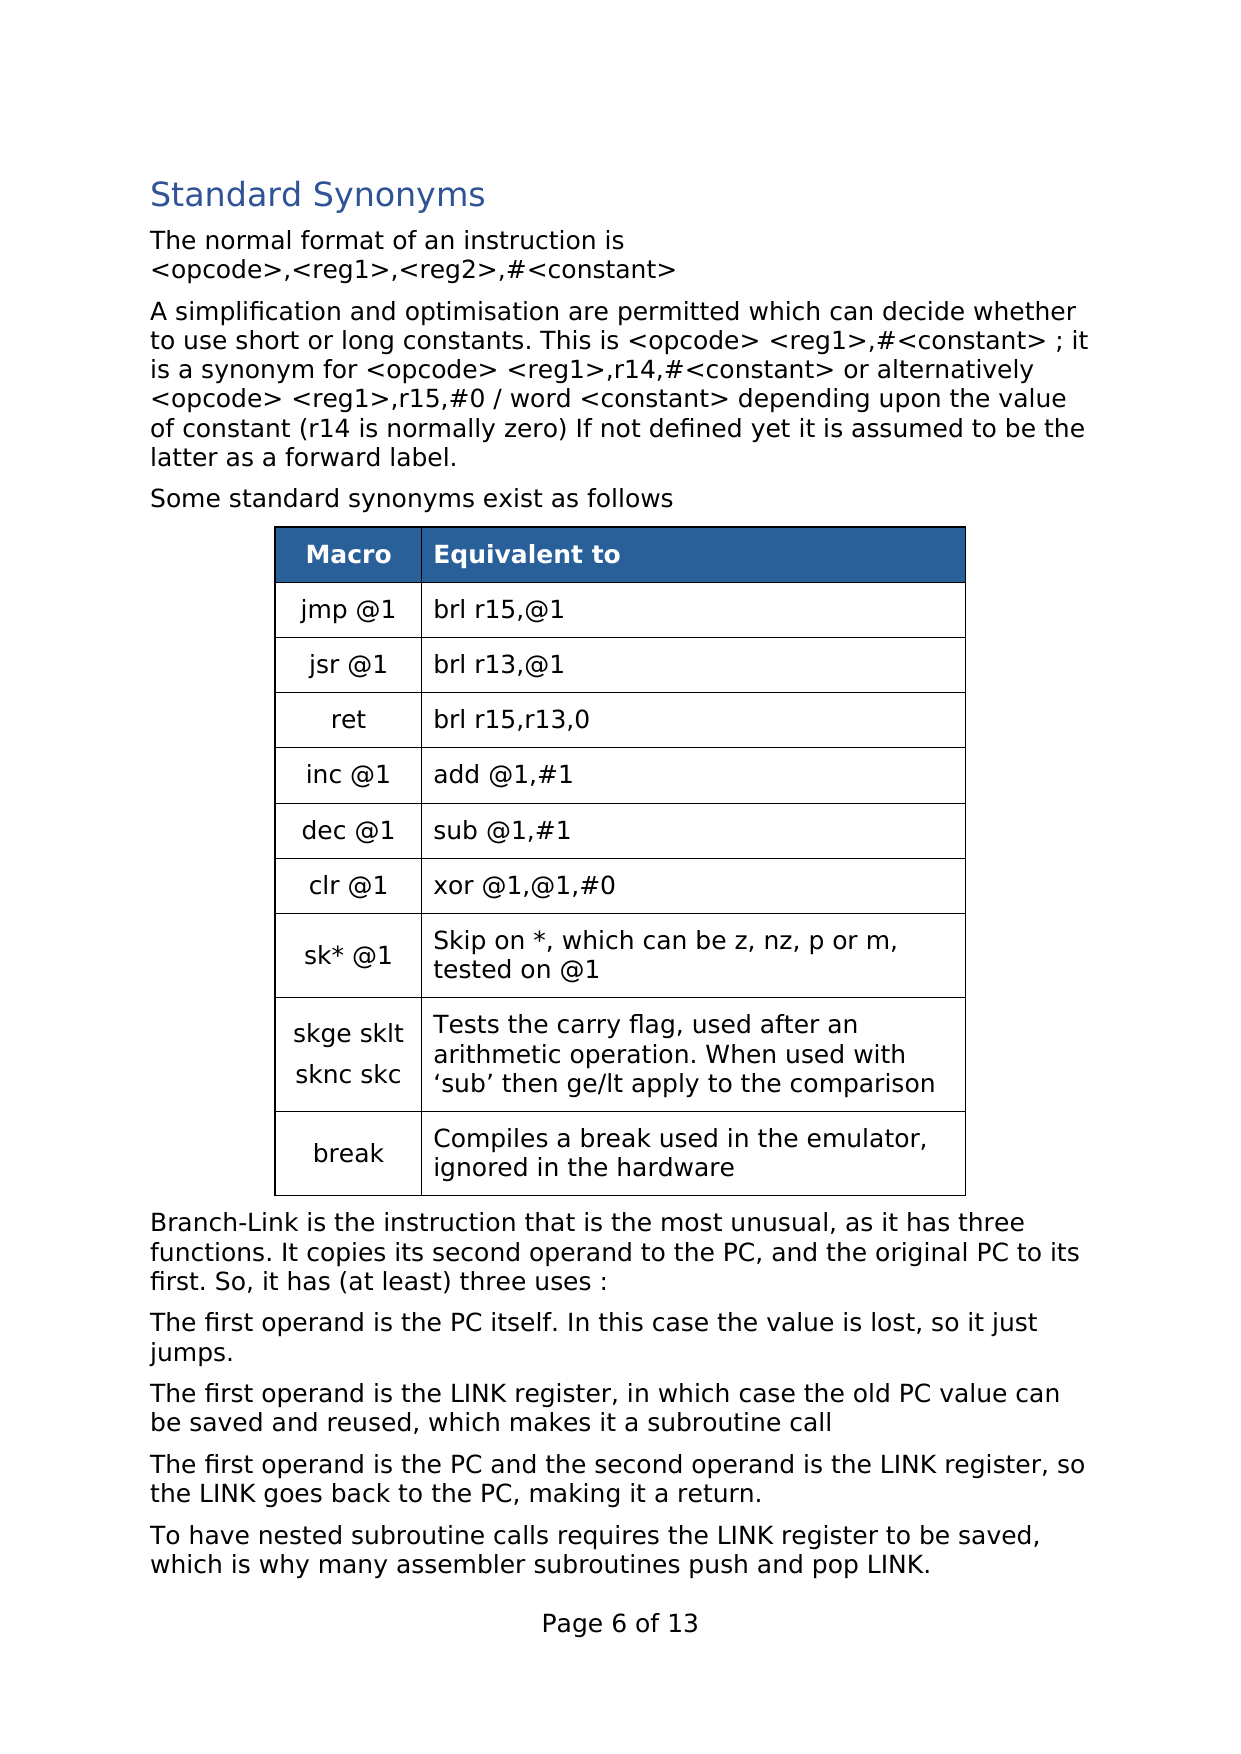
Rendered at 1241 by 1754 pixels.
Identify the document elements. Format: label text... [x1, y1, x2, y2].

table_cell clr @1 [276, 859, 421, 913]
table_cell brl r15,r13,0 [422, 693, 965, 747]
text Branch-Link is the instruction that is the most unusual, as it has three functions. It copies its second operand to the PC, and the original PC to its first. So, it has (at least) three uses : [150, 1209, 1090, 1296]
text A simplification and optimisation are permitted which can decide whether to use short or long constants. This is <opcode> <reg1>,#<constant> ; it is a synonym for <opcode> <reg1>,r14,#<constant> or alternatively <opcode> <reg1>,r15,#0 / word <constant> depending upon the value of constant (r14 is normally zero) If not defined yet it is assumed to be the latter as a forward label. [150, 297, 1090, 472]
table_header Equivalent to [422, 528, 965, 582]
table_cell Compiles a break used in the emulator, ignored in the hardware [422, 1112, 965, 1195]
table_cell xor @1,@1,#0 [422, 859, 965, 913]
text The first operand is the PC and the second operand is the LINK register, so the LINK goes back to the PC, making it a return. [150, 1450, 1090, 1509]
table_cell jsr @1 [276, 638, 421, 692]
table_header Macro [276, 528, 421, 582]
table_cell Skip on *, which can be z, nz, p or m, tested on @1 [422, 914, 965, 997]
text The first operand is the LINK register, in which case the old PC value can be saved and reused, which makes it a subroutine call [150, 1379, 1090, 1438]
text To have nested subroutine calls requires the LINK register to be saved, which is why many assembler subroutines push and pop LINK. [150, 1521, 1090, 1579]
text The first operand is the PC itself. In this case the value is lost, so it just jumps. [150, 1309, 1090, 1367]
table_cell brl r13,@1 [422, 638, 965, 692]
text The normal format of an instruction is <opcode>,<reg1>,<reg2>,#<constant> [150, 226, 1090, 285]
table_cell dec @1 [276, 804, 421, 858]
subtitle Standard Synonyms [150, 175, 1090, 214]
table_cell break [276, 1112, 421, 1195]
table_cell skge sklt sknc skc [276, 998, 421, 1111]
text Some standard synonyms exist as follows [150, 485, 1090, 514]
table_cell sub @1,#1 [422, 804, 965, 858]
table_cell Tests the carry flag, used after an arithmetic operation. When used with ‘sub’ then ge/lt apply to the comparison [422, 998, 965, 1111]
table_cell inc @1 [276, 748, 421, 802]
table_cell sk* @1 [276, 914, 421, 997]
table_cell add @1,#1 [422, 748, 965, 802]
table_cell ret [276, 693, 421, 747]
table_cell brl r15,@1 [422, 583, 965, 637]
table_cell jmp @1 [276, 583, 421, 637]
